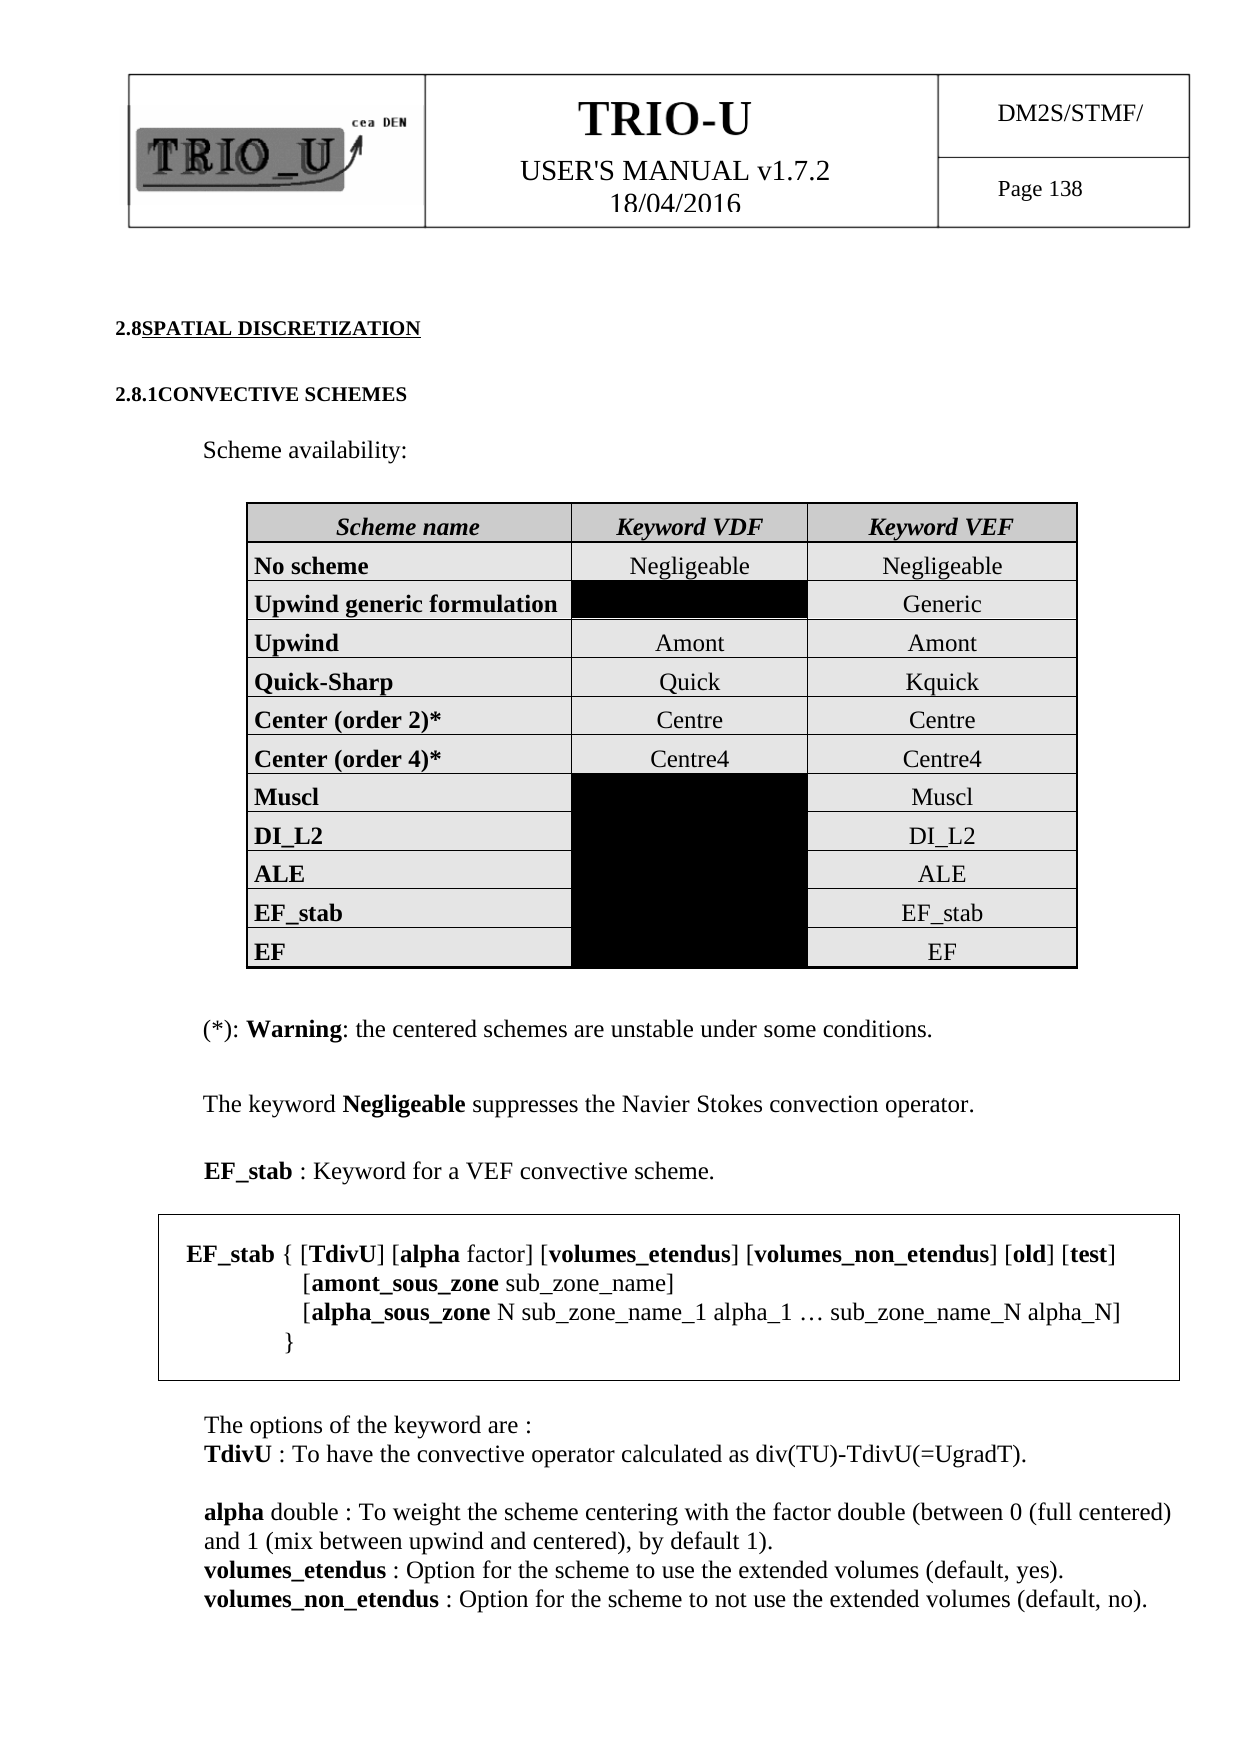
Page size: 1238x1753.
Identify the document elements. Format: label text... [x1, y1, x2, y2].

table_header Keyword VDF [572, 504, 807, 541]
table_cell ALE [808, 851, 1076, 888]
table_cell DI_L2 [248, 812, 571, 850]
table_header Keyword VEF [808, 504, 1076, 541]
table_cell Amont [572, 620, 807, 657]
text alpha double : To weight the scheme centering with the factor double (between 0 (full centered) and 1 (mix between upwind and centered), by default 1). [204, 1497, 1196, 1555]
subtitle SPATIAL DISCRETIZATION [115, 316, 1164, 340]
text The options of the keyword are : [204, 1409, 1196, 1439]
text (*): Warning: the centered schemes are unstable under some conditions. [203, 1006, 1165, 1043]
text volumes_non_etendus : Option for the scheme to not use the extended volumes (default, no). [204, 1584, 1196, 1613]
table_cell Upwind generic formulation [248, 581, 571, 618]
text volumes_etendus : Option for the scheme to use the extended volumes (default, yes). [204, 1555, 1196, 1584]
table_cell EF [808, 928, 1076, 966]
table_cell Centre [572, 697, 807, 734]
text EF_stab : Keyword for a VEF convective scheme. [204, 1156, 1196, 1185]
table_cell ALE [248, 851, 571, 888]
subtitle CONVECTIVE SCHEMES [115, 382, 1164, 406]
table_cell [572, 774, 807, 811]
table_cell [572, 851, 807, 888]
table_cell Kquick [808, 658, 1076, 696]
table_cell [572, 889, 807, 927]
table_cell Centre4 [808, 735, 1076, 773]
table_cell [572, 581, 807, 618]
text Scheme availability: [203, 427, 1165, 464]
table_cell Upwind [248, 620, 571, 657]
table_cell Generic [808, 581, 1076, 618]
text The keyword Negligeable suppresses the Navier Stokes convection operator. [203, 1081, 1165, 1118]
table_cell Centre [808, 697, 1076, 734]
table_cell Muscl [248, 774, 571, 811]
table_cell Center (order 4)* [248, 735, 571, 773]
table_cell No scheme [248, 543, 571, 580]
text TdivU : To have the convective operator calculated as div(TU)-TdivU(=UgradT). [204, 1439, 1196, 1468]
table_cell [572, 812, 807, 850]
table_cell Negligeable [572, 543, 807, 580]
table_cell DI_L2 [808, 812, 1076, 850]
table_header EF_stab { [TdivU] [alpha factor] [volumes_etendus] [volumes_non_etendus] [old] [test] [amont_sous_zone sub_zone_name] [alpha_sous_zone N sub_zone_name_1 alpha_1 … sub_zone_name_N alpha_N] } [159, 1215, 1179, 1379]
table_cell EF_stab [808, 889, 1076, 927]
table_cell Centre4 [572, 735, 807, 773]
table_cell EF [248, 928, 571, 966]
table_cell EF_stab [248, 889, 571, 927]
table_cell [572, 929, 807, 966]
table_cell Amont [808, 620, 1076, 657]
table_cell Negligeable [808, 543, 1076, 580]
table_header Scheme name [248, 504, 571, 541]
table_cell Muscl [808, 774, 1076, 811]
table_cell Center (order 2)* [248, 697, 571, 734]
table_cell Quick-Sharp [248, 658, 571, 696]
table_cell Quick [572, 658, 807, 696]
